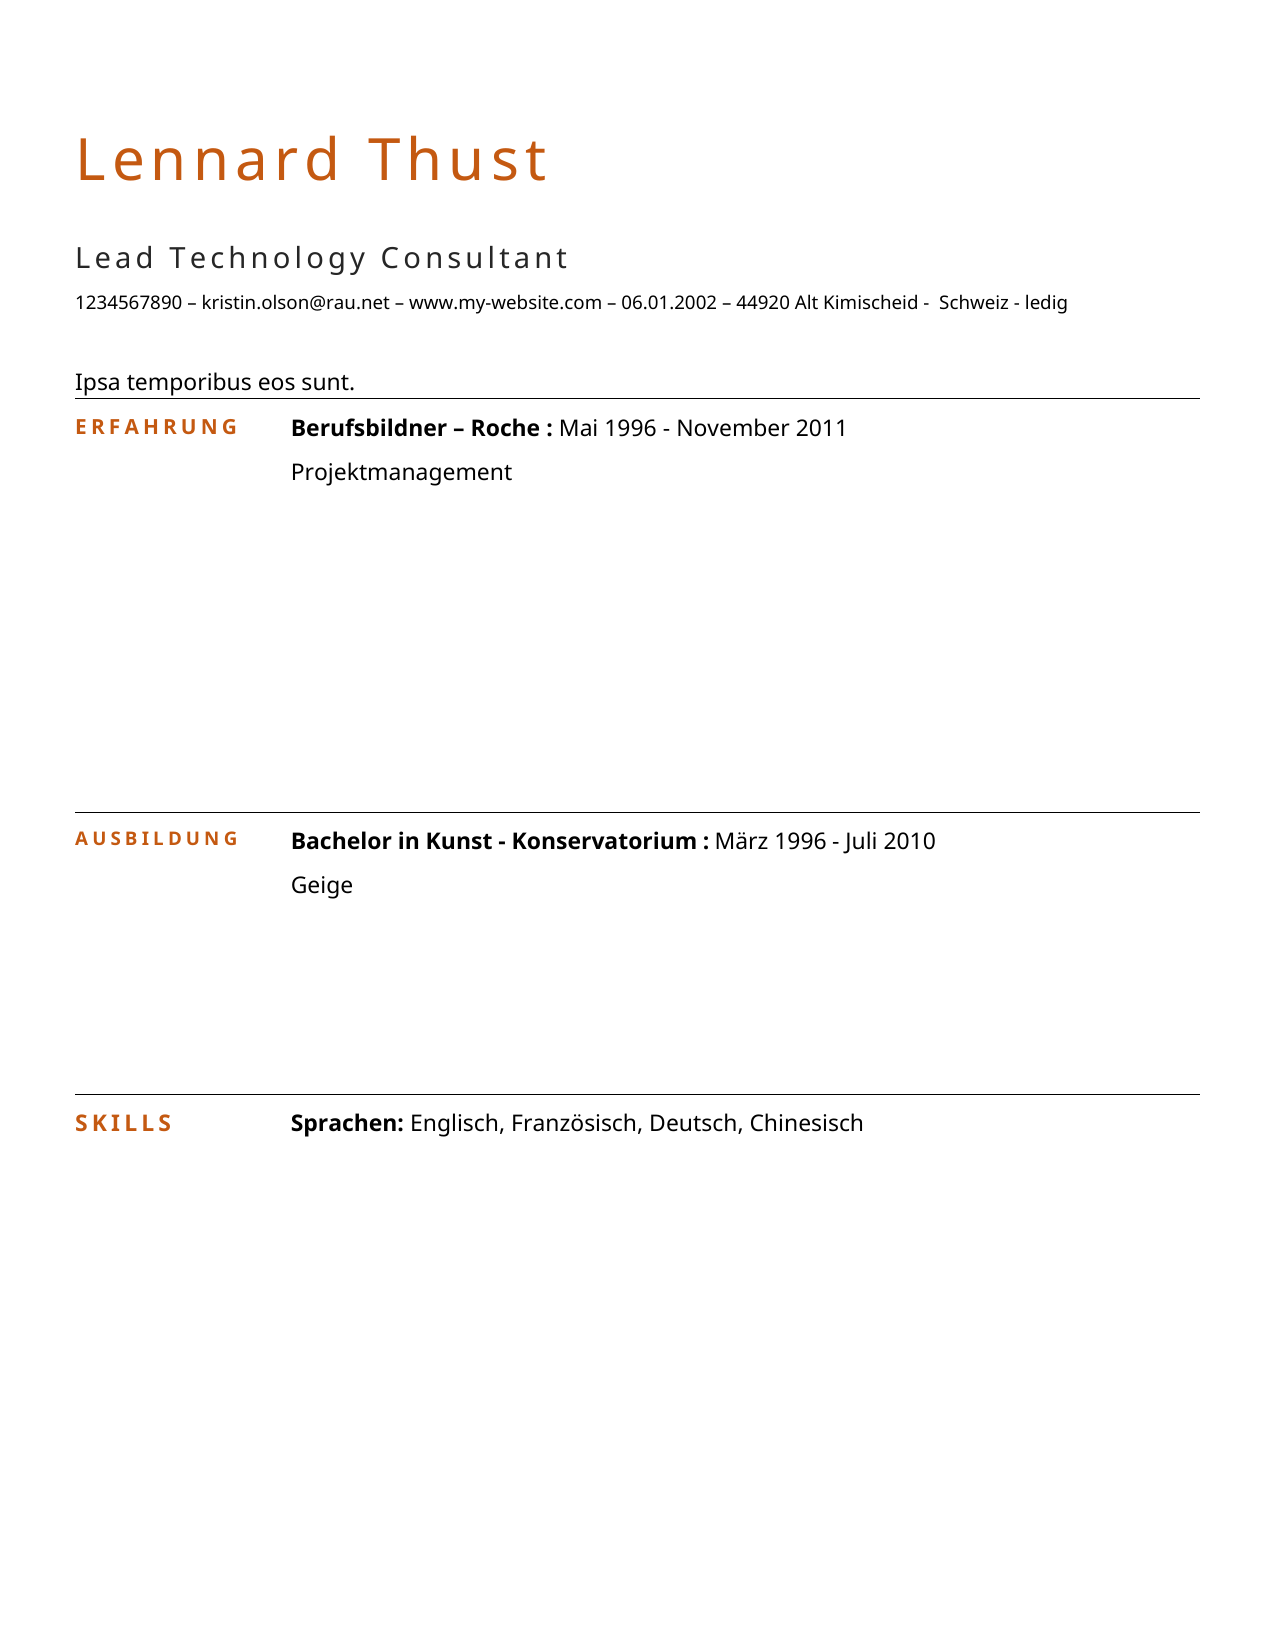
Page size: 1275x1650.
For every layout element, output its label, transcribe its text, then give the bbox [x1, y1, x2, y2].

table_cell Erfahrung [75, 399, 262, 782]
table_cell [263, 399, 291, 782]
table_cell [263, 1095, 291, 1289]
table_cell [291, 1064, 1200, 1093]
table_cell Berufsbildner – Roche : Mai 1996 - November 2011 Projektmanagement [291, 399, 1200, 782]
table_cell [75, 1064, 262, 1093]
table_cell Skills [75, 1095, 262, 1289]
table_cell [291, 1289, 1200, 1319]
table_cell Ausbildung [75, 813, 262, 1063]
table_cell [263, 1289, 291, 1319]
table_cell Bachelor in Kunst - Konservatorium : März 1996 - Juli 2010 Geige [291, 813, 1200, 1063]
table_cell [263, 1064, 291, 1093]
table_cell [75, 782, 262, 812]
table_header Lennard Thust Lead Technology Consultant 1234567890 – kristin.olson@rau.net – www.my-website.com – 06.01.2002 – 44920 Alt Kimischeid - Schweiz - ledig Ipsa temporibus eos sunt. [75, 118, 1200, 398]
table_cell [75, 1289, 262, 1319]
table_cell Sprachen: Englisch, Französisch, Deutsch, Chinesisch [291, 1095, 1200, 1289]
table_cell [291, 782, 1200, 812]
table_cell [263, 782, 291, 812]
table_cell [263, 813, 291, 1063]
